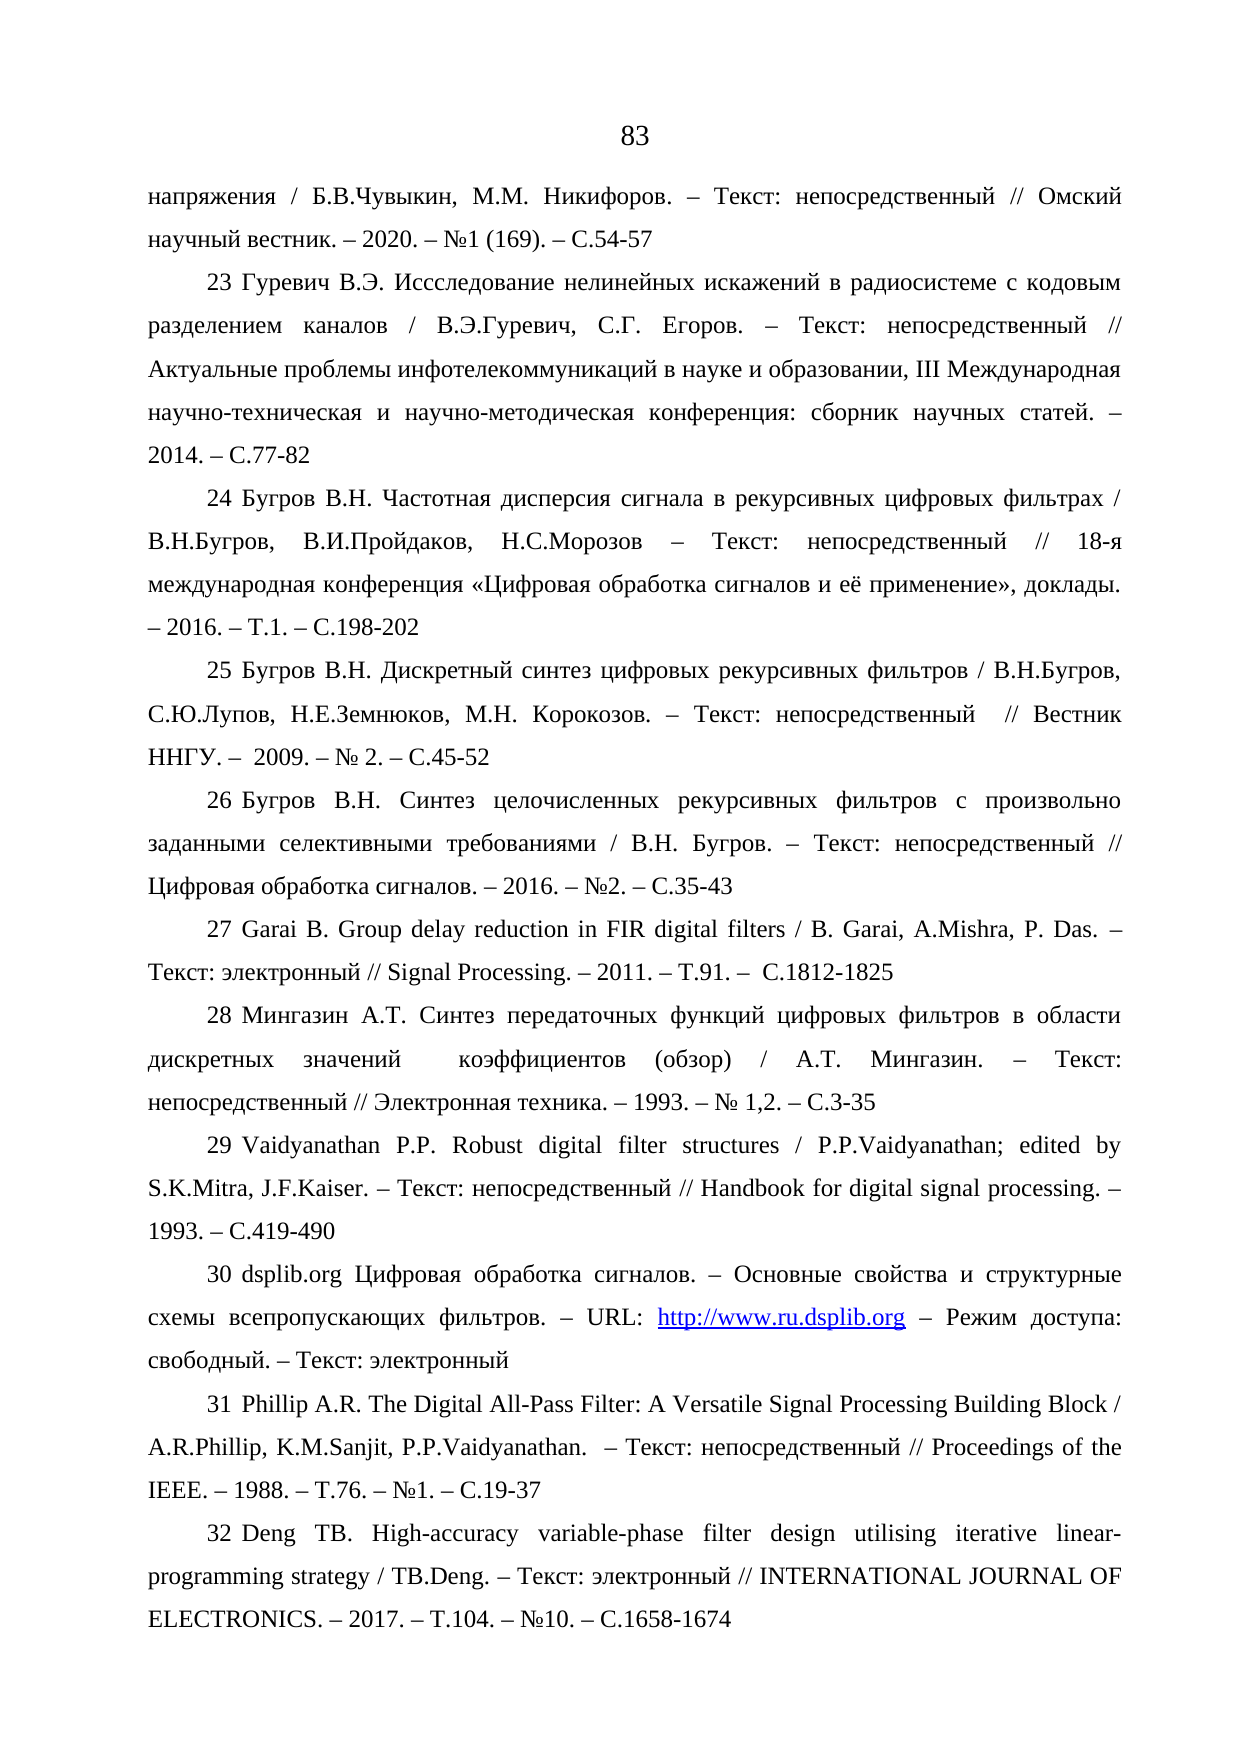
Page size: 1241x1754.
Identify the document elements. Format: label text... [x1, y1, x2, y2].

text 23 Гуревич В.Э. Иссследование нелинейных искажений в радиосистеме с кодовым разделением каналов / В.Э.Гуревич, С.Г. Егоров. – Текст: непосредственный // Актуальные проблемы инфотелекоммуникаций в науке и образовании, III Международная научно-техническая и научно-методическая конференция: сборник научных статей. – 2014. – С.77-82 [148, 267, 1122, 469]
text 25 Бугров В.Н. Дискретный синтез цифровых рекурсивных фильтров / В.Н.Бугров, С.Ю.Лупов, Н.Е.Земнюков, М.Н. Корокозов. – Текст: непосредственный // Вестник ННГУ. – 2009. – № 2. – С.45-52 [148, 656, 1122, 771]
text 28 Мингазин А.Т. Синтез передаточных функций цифровых фильтров в области дискретных значений коэффициентов (обзор) / А.Т. Мингазин. – Текст: непосредственный // Электронная техника. – 1993. – № 1,2. – С.3-35 [148, 1001, 1122, 1116]
text 24 Бугров В.Н. Частотная дисперсия сигнала в рекурсивных цифровых фильтрах / В.Н.Бугров, В.И.Пройдаков, Н.С.Морозов – Текст: непосредственный // 18-я международная конференция «Цифровая обработка сигналов и её применение», доклады. – 2016. – Т.1. – С.198-202 [148, 483, 1122, 641]
text 29 Vaidyanathan P.P. Robust digital filter structures / P.P.Vaidyanathan; edited by S.K.Mitra, J.F.Kaiser. – Текст: непосредственный // Handbook for digital signal processing. – 1993. – С.419-490 [148, 1130, 1122, 1245]
text напряжения / Б.В.Чувыкин, М.М. Никифоров. – Текст: непосредственный // Омский научный вестник. – 2020. – №1 (169). – С.54-57 [148, 181, 1122, 253]
text 31 Phillip A.R. The Digital All-Pass Filter: A Versatile Signal Processing Building Block / A.R.Phillip, K.M.Sanjit, P.P.Vaidyanathan. – Текст: непосредственный // Proceedings of the IEEE. – 1988. – T.76. – №1. – С.19-37 [148, 1389, 1122, 1504]
text 30 dsplib.org Цифровая обработка сигналов. – Основные свойства и структурные схемы всепропускающих фильтров. – URL: http://www.ru.dsplib.org – Режим доступа: свободный. – Текст: электронный [148, 1259, 1122, 1374]
text 27 Garai B. Group delay reduction in FIR digital filters / B. Garai, A.Mishra, P. Das. – Текст: электронный // Signal Processing. – 2011. – Т.91. – С.1812-1825 [148, 914, 1122, 986]
text 26 Бугров В.Н. Синтез целочисленных рекурсивных фильтров с произвольно заданными селективными требованиями / В.Н. Бугров. – Текст: непосредственный // Цифровая обработка сигналов. – 2016. – №2. – С.35-43 [148, 785, 1122, 900]
text 32 Deng TB. High-accuracy variable-phase filter design utilising iterative linear-programming strategy / TB.Deng. – Текст: электронный // INTERNATIONAL JOURNAL OF ELECTRONICS. – 2017. – Т.104. – №10. – С.1658-1674 [148, 1518, 1122, 1633]
